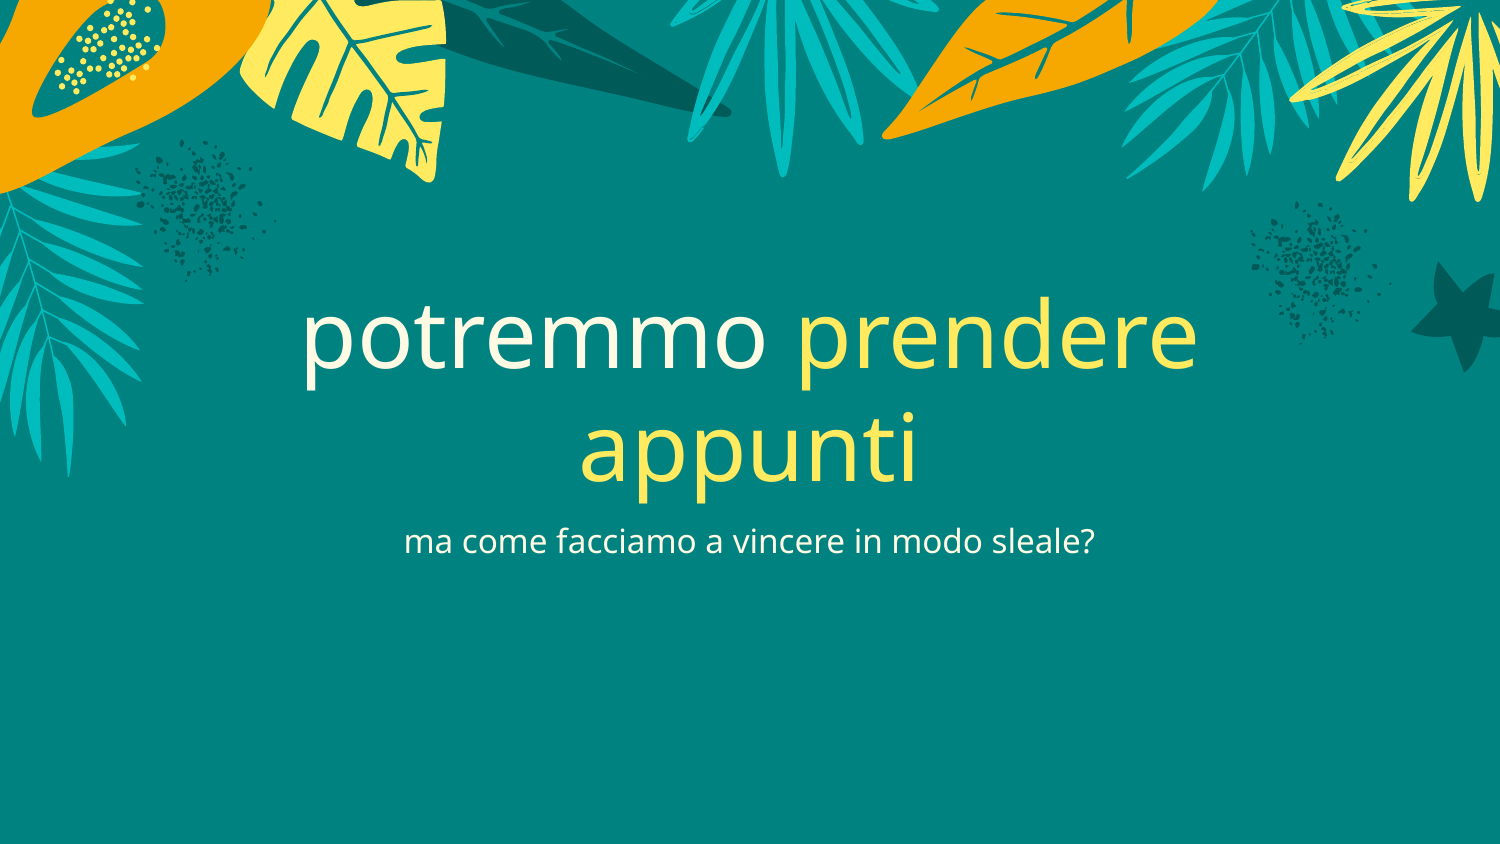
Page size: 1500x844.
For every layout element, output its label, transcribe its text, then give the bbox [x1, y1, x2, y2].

picture [116, 122, 291, 296]
picture [1231, 184, 1406, 359]
subtitle ma come facciamo a vincere in modo sleale? [342, 505, 1158, 726]
title potremmo prendere appunti [197, 311, 1303, 464]
